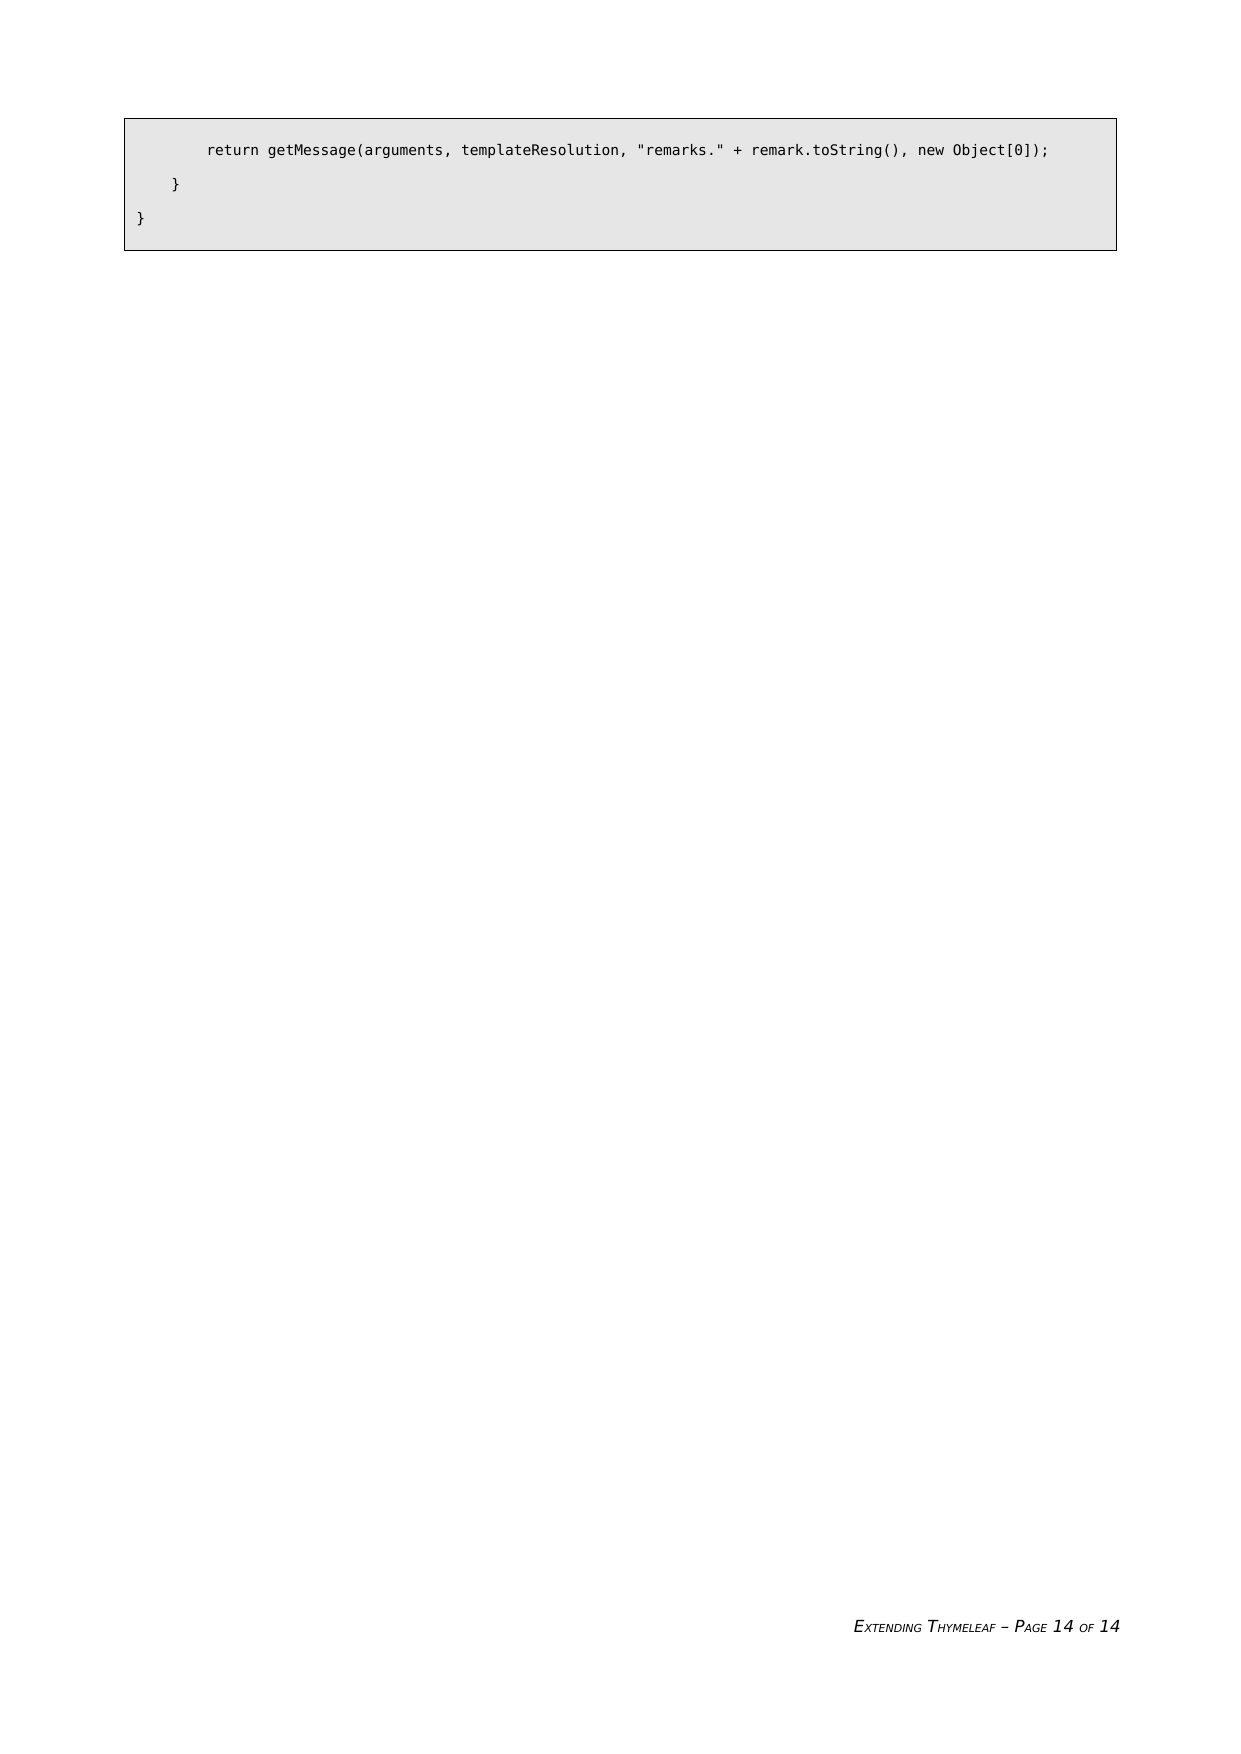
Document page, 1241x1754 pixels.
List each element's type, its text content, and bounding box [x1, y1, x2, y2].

text return getMessage(arguments, templateResolution, "remarks." + remark.toString(), new Object[0]); } } [125, 119, 1116, 250]
